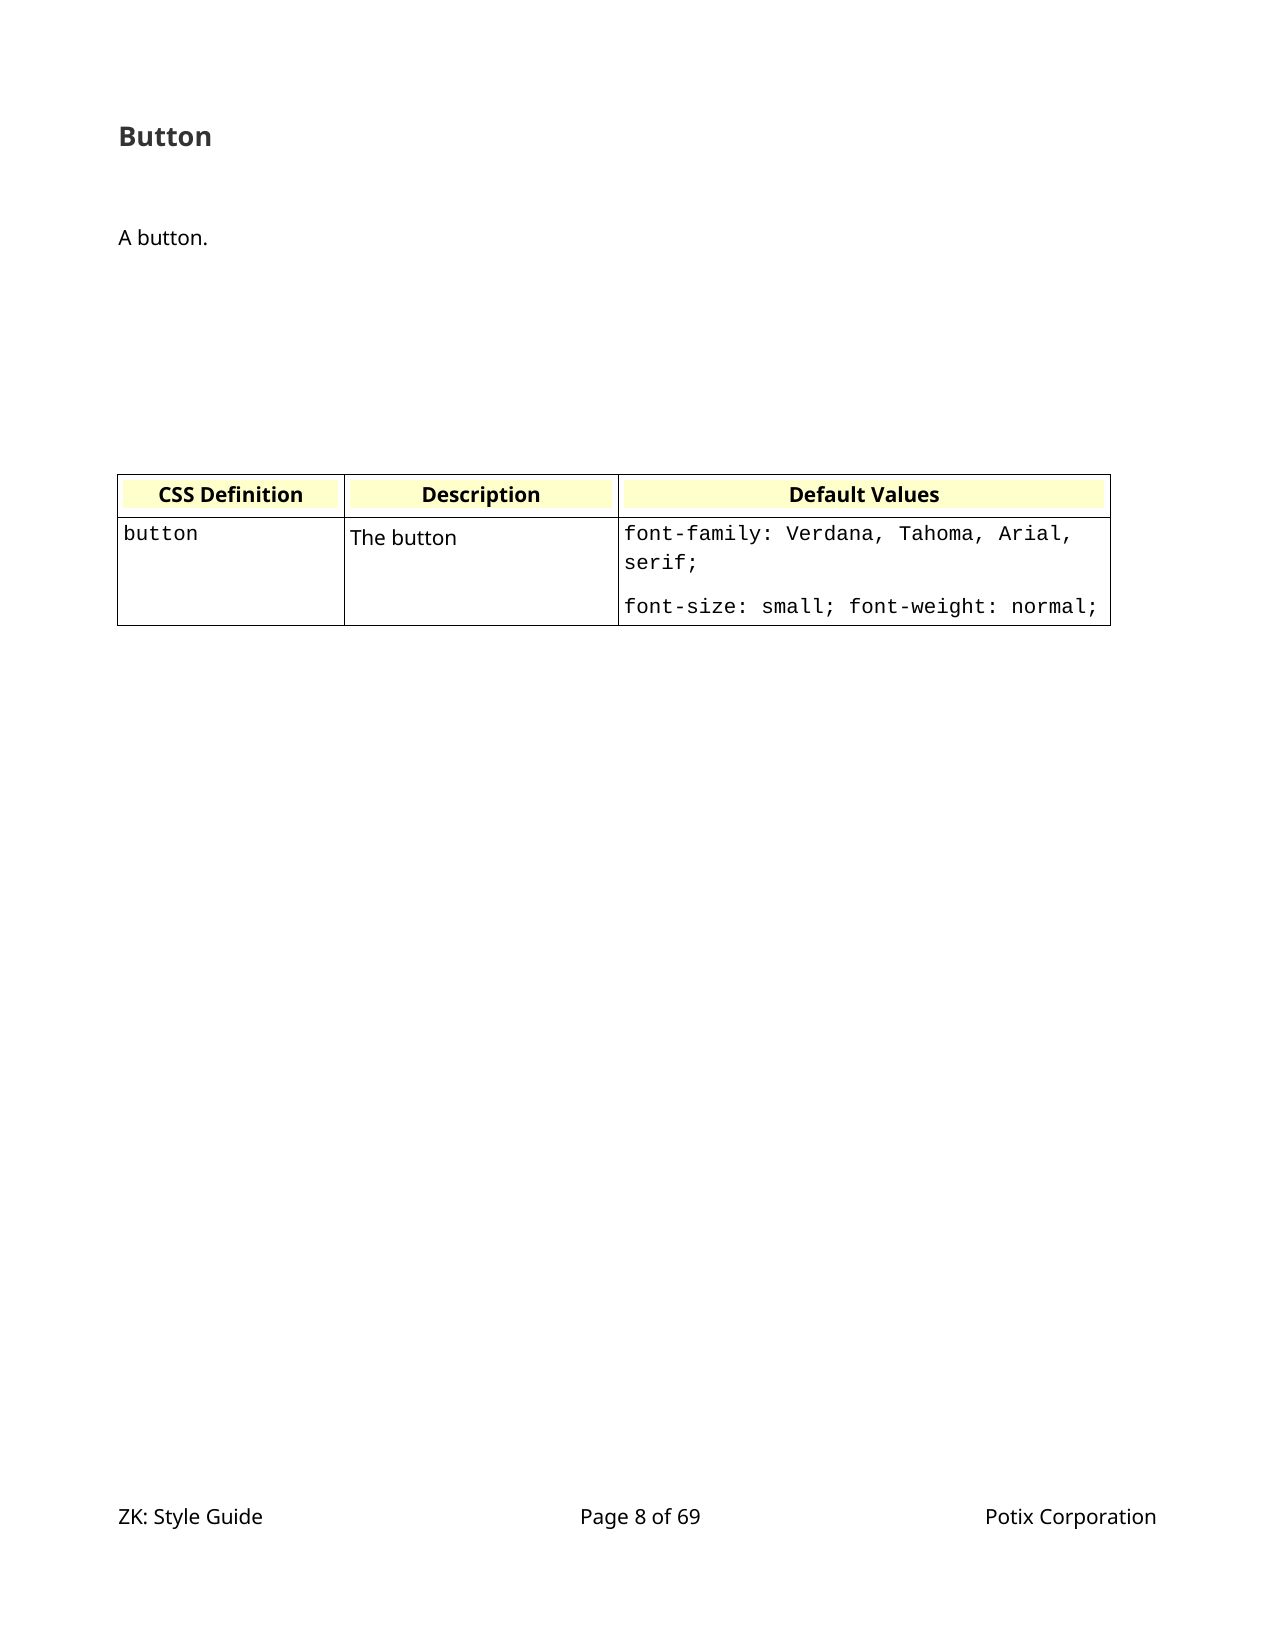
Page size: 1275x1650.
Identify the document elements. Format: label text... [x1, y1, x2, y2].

table_header Description [345, 475, 618, 517]
table_cell The button [345, 518, 618, 625]
table_header CSS Definition [118, 475, 344, 517]
table_cell font-family: Verdana, Tahoma, Arial, serif; font-size: small; font-weight: normal; [619, 518, 1110, 625]
text A button. [118, 178, 1157, 252]
table_cell button [118, 518, 344, 625]
table_header Default Values [619, 475, 1110, 517]
subtitle Button [118, 118, 1157, 155]
